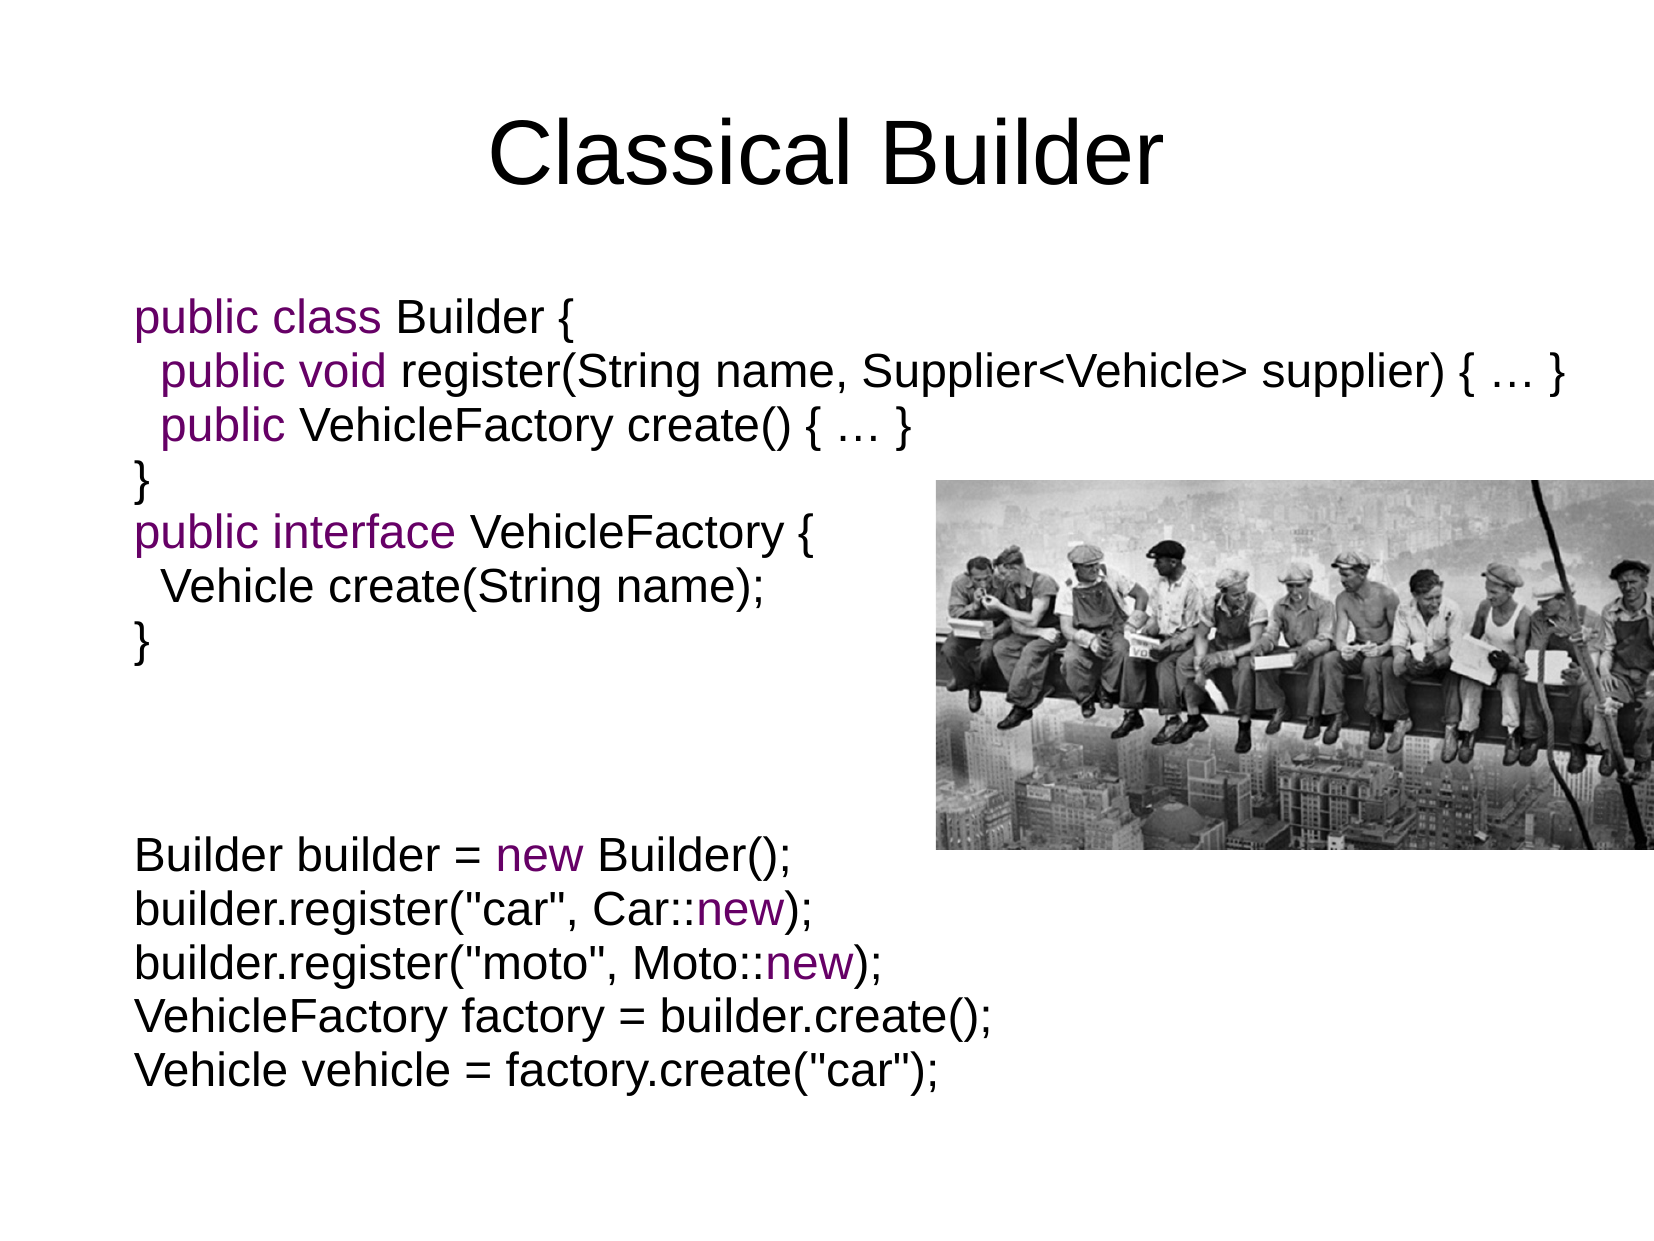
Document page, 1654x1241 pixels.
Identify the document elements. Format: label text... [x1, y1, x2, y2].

list public class Builder { public void register(String name, Supplier<Vehicle> supplier) { … } public VehicleFactory create() { … } } public interface VehicleFactory { Vehicle create(String name); } Builder builder = new Builder(); builder.register("car", Car::new); builder.register("moto", Moto::new); VehicleFactory factory = builder.create(); Vehicle vehicle = factory.create("car"); [82, 290, 1571, 1201]
title Classical Builder [82, 49, 1571, 257]
picture [935, 480, 1654, 850]
